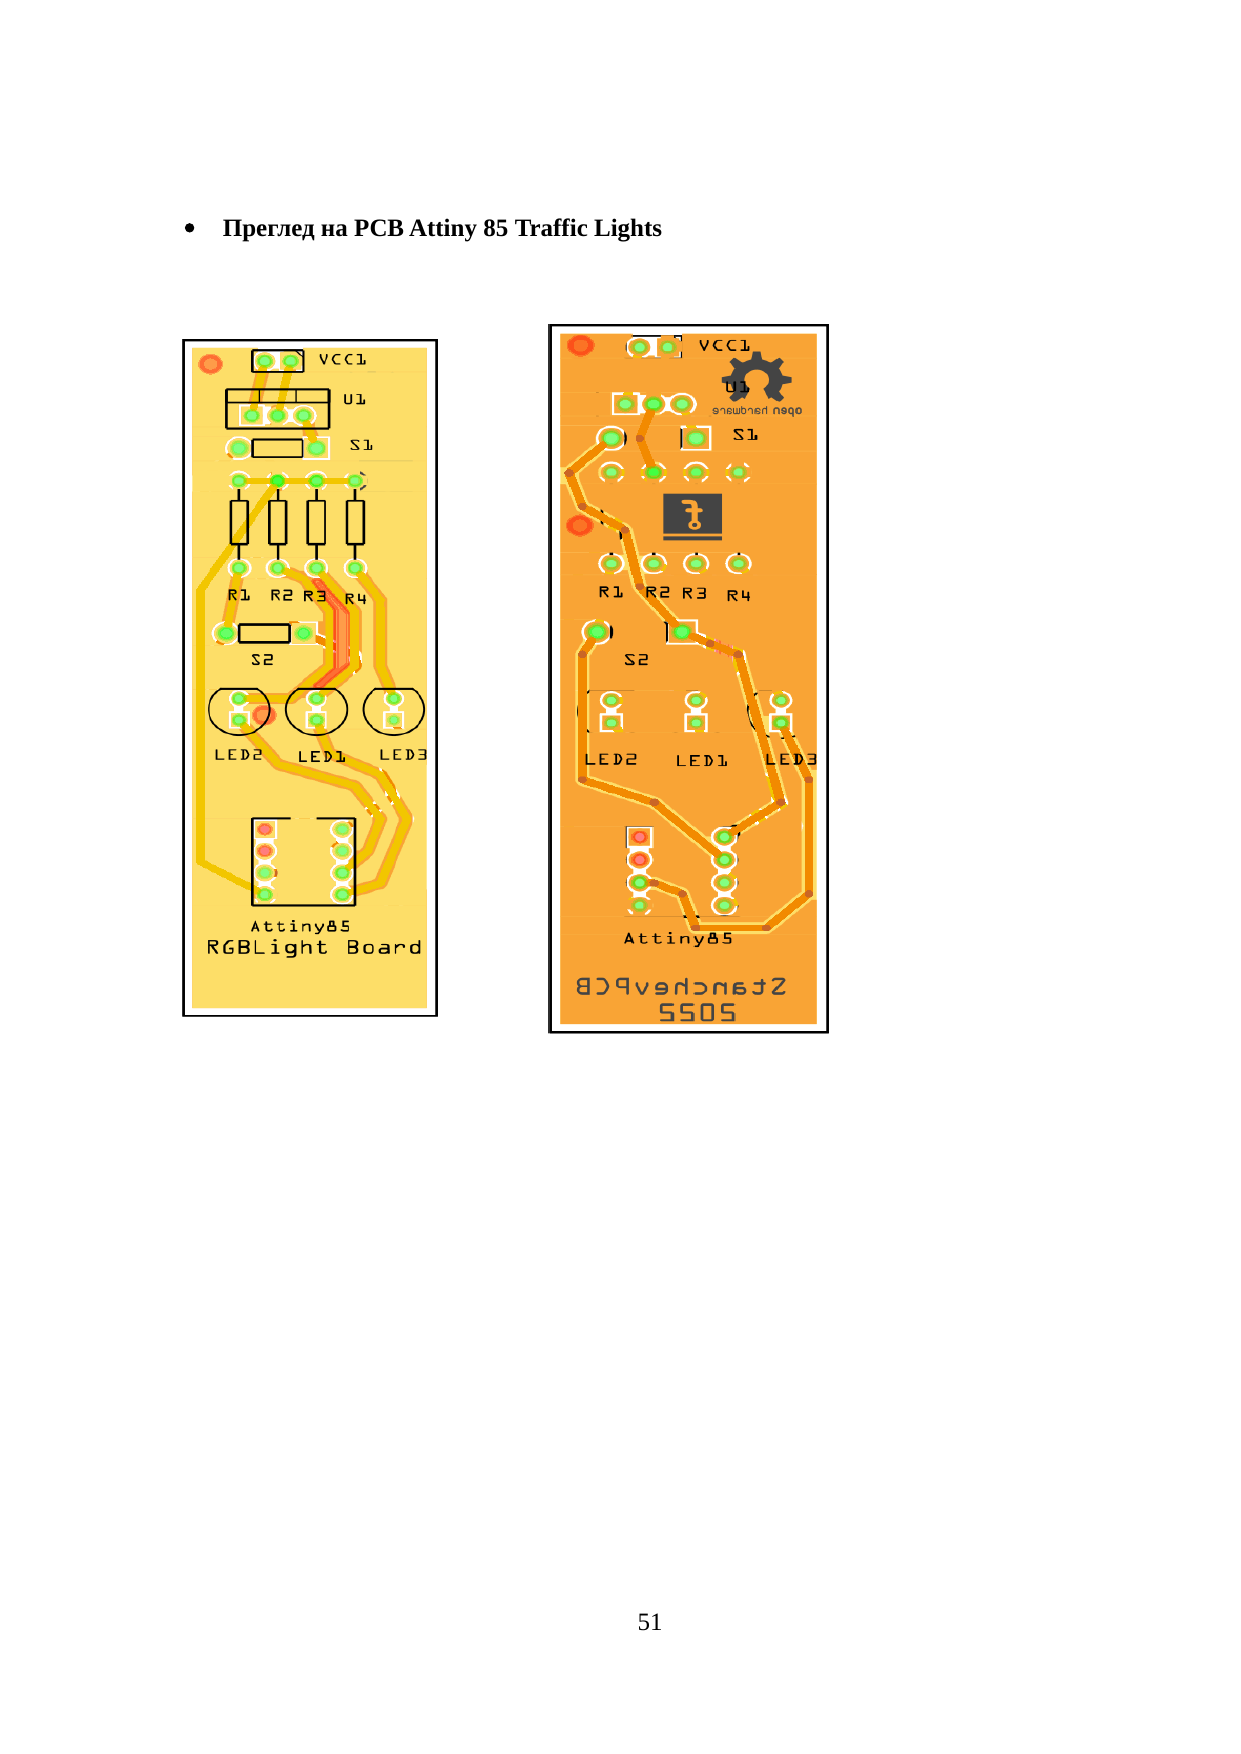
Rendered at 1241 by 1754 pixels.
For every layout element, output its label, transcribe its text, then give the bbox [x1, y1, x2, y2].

picture [529, 324, 832, 1037]
list Преглед на PCB Attiny 85 Traffic Lights [185, 213, 1152, 242]
picture [167, 332, 449, 1022]
